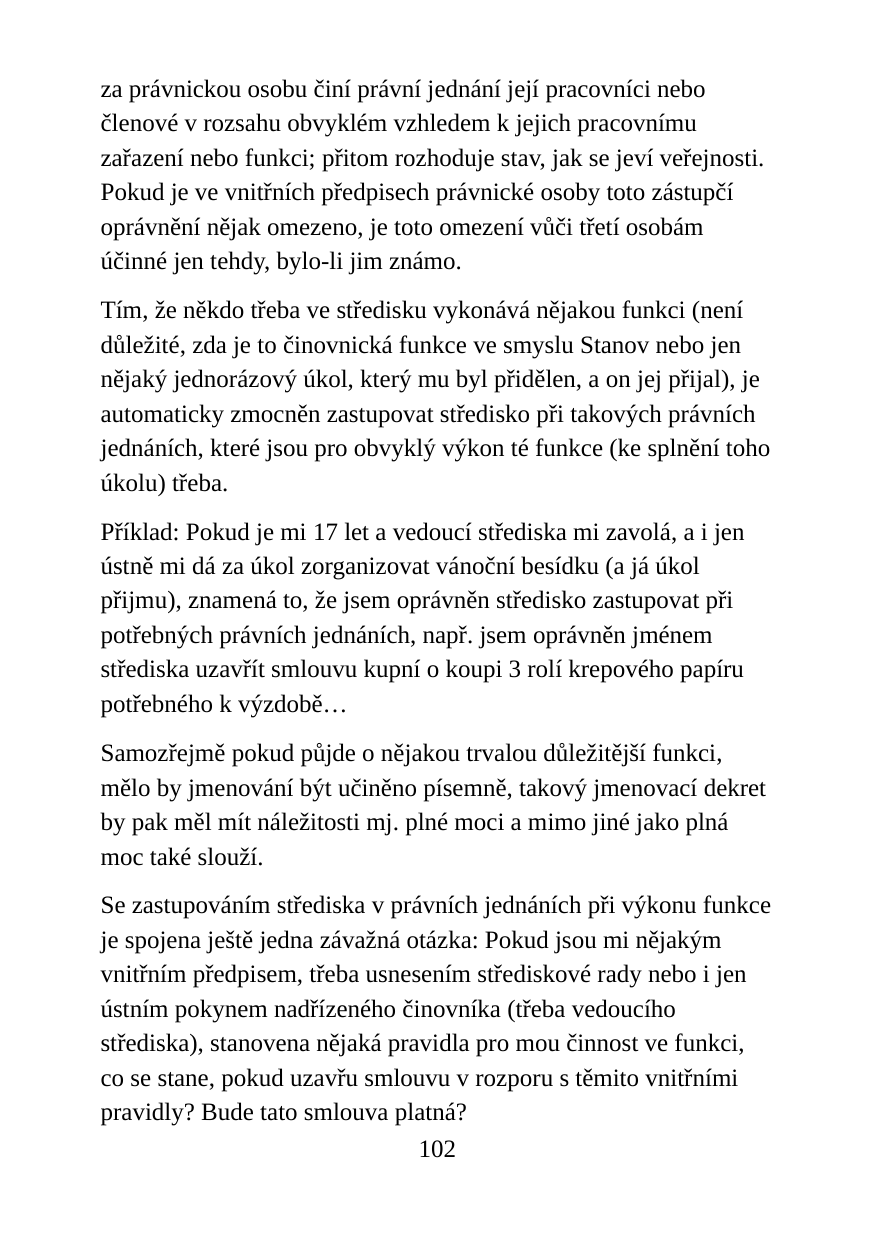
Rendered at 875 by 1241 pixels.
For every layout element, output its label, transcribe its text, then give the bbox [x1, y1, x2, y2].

text Se zastupováním střediska v právních jednáních při výkonu funkce je spojena ještě jedna závažná otázka: Pokud jsou mi nějakým vnitřním předpisem, třeba usnesením střediskové rady nebo i jen ústním pokynem nadřízeného činovníka (třeba vedoucího střediska), stanovena nějaká pravidla pro mou činnost ve funkci, co se stane, pokud uzavřu smlouvu v rozporu s těmito vnitřními pravidly? Bude tato smlouva platná? [100, 891, 774, 1126]
text Tím, že někdo třeba ve středisku vykonává nějakou funkci (není důležité, zda je to činovnická funkce ve smyslu Stanov nebo jen nějaký jednorázový úkol, který mu byl přidělen, a on jej přijal), je automaticky zmocněn zastupovat středisko při takových právních jednáních, které jsou pro obvyklý výkon té funkce (ke splnění toho úkolu) třeba. [100, 295, 774, 496]
text Příklad: Pokud je mi 17 let a vedoucí střediska mi zavolá, a i jen ústně mi dá za úkol zorganizovat vánoční besídku (a já úkol přijmu), znamená to, že jsem oprávněn středisko zastupovat při potřebných právních jednáních, např. jsem oprávněn jménem střediska uzavřít smlouvu kupní o koupi 3 rolí krepového papíru potřebného k výzdobě… [100, 517, 774, 718]
text Samozřejmě pokud půjde o nějakou trvalou důležitější funkci, mělo by jmenování být učiněno písemně, takový jmenovací dekret by pak měl mít náležitosti mj. plné moci a mimo jiné jako plná moc také slouží. [100, 738, 774, 870]
text za právnickou osobu činí právní jednání její pracovníci nebo členové v rozsahu obvyklém vzhledem k jejich pracovnímu zařazení nebo funkci; přitom rozhoduje stav, jak se jeví veřejnosti. Pokud je ve vnitřních předpisech právnické osoby toto zástupčí oprávnění nějak omezeno, je toto omezení vůči třetí osobám účinné jen tehdy, bylo-li jim známo. [100, 74, 774, 275]
